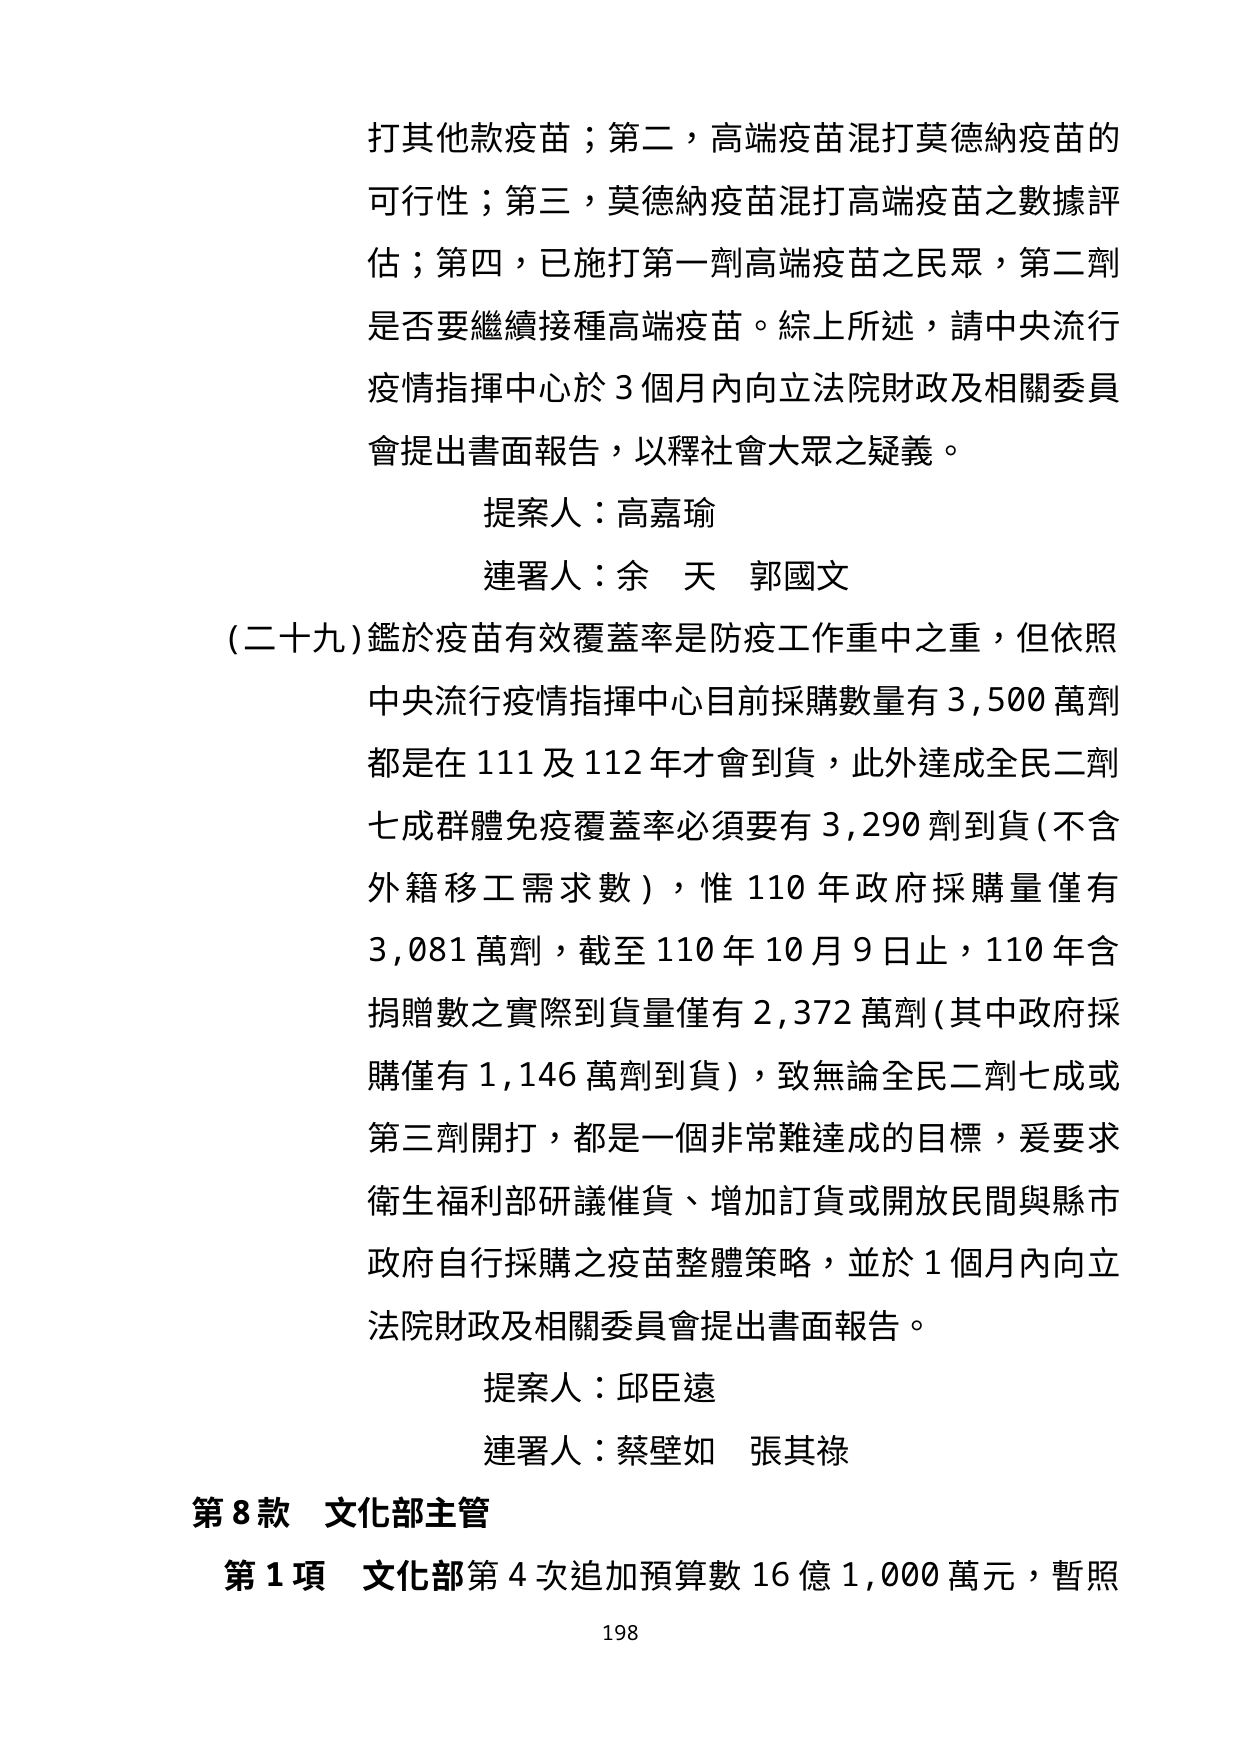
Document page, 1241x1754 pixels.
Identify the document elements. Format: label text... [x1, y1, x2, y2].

text 提案人：邱臣遠 [483, 1344, 1120, 1407]
text 第1項 文化部第4次追加預算數16億1,000萬元，暫照 [223, 1532, 1120, 1594]
text 連署人：余 天 郭國文 [483, 532, 1120, 594]
text 提案人：高嘉瑜 [483, 469, 1120, 532]
text 打其他款疫苗；第二，高端疫苗混打莫德納疫苗的可行性；第三，莫德納疫苗混打高端疫苗之數據評估；第四，已施打第一劑高端疫苗之民眾，第二劑是否要繼續接種高端疫苗。綜上所述，請中央流行疫情指揮中心於3個月內向立法院財政及相關委員會提出書面報告，以釋社會大眾之疑義。 [223, 94, 1120, 469]
text (二十九)鑑於疫苗有效覆蓋率是防疫工作重中之重，但依照中央流行疫情指揮中心目前採購數量有3,500萬劑都是在111及112年才會到貨，此外達成全民二劑七成群體免疫覆蓋率必須要有3,290劑到貨(不含外籍移工需求數)，惟110年政府採購量僅有3,081萬劑，截至110年10月9日止，110年含捐贈數之實際到貨量僅有2,372萬劑(其中政府採購僅有1,146萬劑到貨)，致無論全民二劑七成或第三劑開打，都是一個非常難達成的目標，爰要求衛生福利部研議催貨、增加訂貨或開放民間與縣市政府自行採購之疫苗整體策略，並於1個月內向立法院財政及相關委員會提出書面報告。 [223, 594, 1120, 1344]
text 第8款 文化部主管 [191, 1469, 1120, 1532]
text 連署人：蔡壁如 張其祿 [483, 1407, 1120, 1469]
